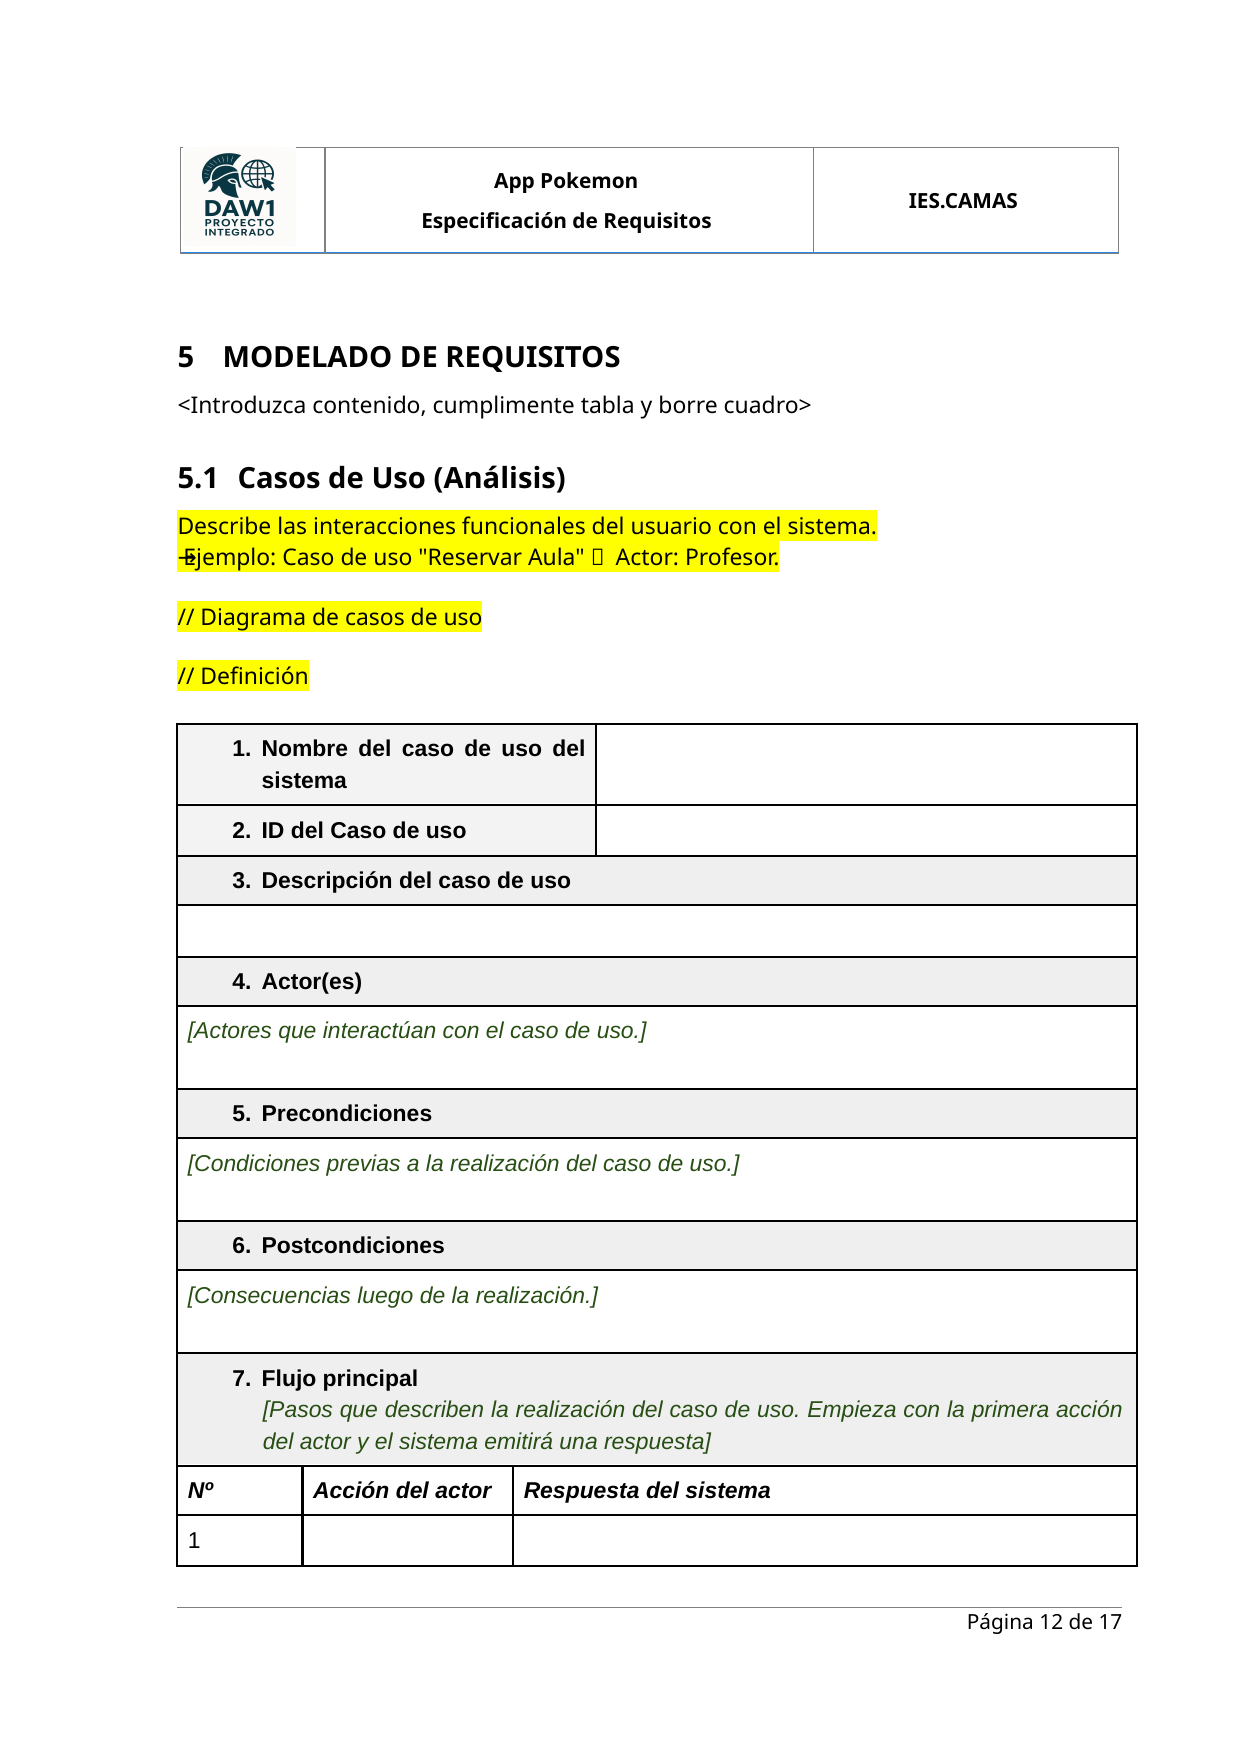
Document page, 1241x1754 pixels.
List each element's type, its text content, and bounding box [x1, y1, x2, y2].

table_cell Flujo principal [Pasos que describen la realización del caso de uso. Empieza con la primera acción del actor y el sistema emitirá una respuesta] [178, 1354, 1136, 1464]
table_cell [178, 906, 1136, 956]
table_cell [Consecuencias luego de la realización.] [178, 1271, 1136, 1352]
text 🔹 Ejemplo: Caso de uso "Reservar Aula" → Actor: Profesor. [177, 541, 1122, 572]
table_cell [597, 806, 1136, 855]
table_cell Postcondiciones [178, 1222, 1136, 1269]
table_cell [304, 1516, 512, 1565]
table_header [597, 725, 1136, 803]
text // Diagrama de casos de uso [177, 601, 1122, 632]
table_cell Actor(es) [178, 958, 1136, 1005]
table_cell [Actores que interactúan con el caso de uso.] [178, 1007, 1136, 1088]
table_cell Descripción del caso de uso [178, 857, 1136, 904]
subtitle Casos de Uso (Análisis) [177, 457, 1122, 497]
text // Definición [177, 660, 1122, 691]
table_cell Acción del actor [304, 1467, 512, 1514]
text <Introduzca contenido, cumplimente tabla y borre cuadro> [177, 389, 1122, 420]
table_cell Nº [178, 1467, 301, 1514]
table_cell Respuesta del sistema [514, 1467, 1136, 1514]
subtitle MODELADO DE REQUISITOS [177, 336, 1122, 376]
text Describe las interacciones funcionales del usuario con el sistema. [177, 509, 1122, 541]
table_cell [514, 1516, 1136, 1565]
picture [183, 147, 296, 246]
table_cell [Condiciones previas a la realización del caso de uso.] [178, 1139, 1136, 1220]
table_header Nombre del caso de uso del sistema [178, 725, 595, 803]
table_cell 1 [178, 1516, 301, 1565]
table_cell Precondiciones [178, 1090, 1136, 1137]
table_cell ID del Caso de uso [178, 806, 595, 855]
